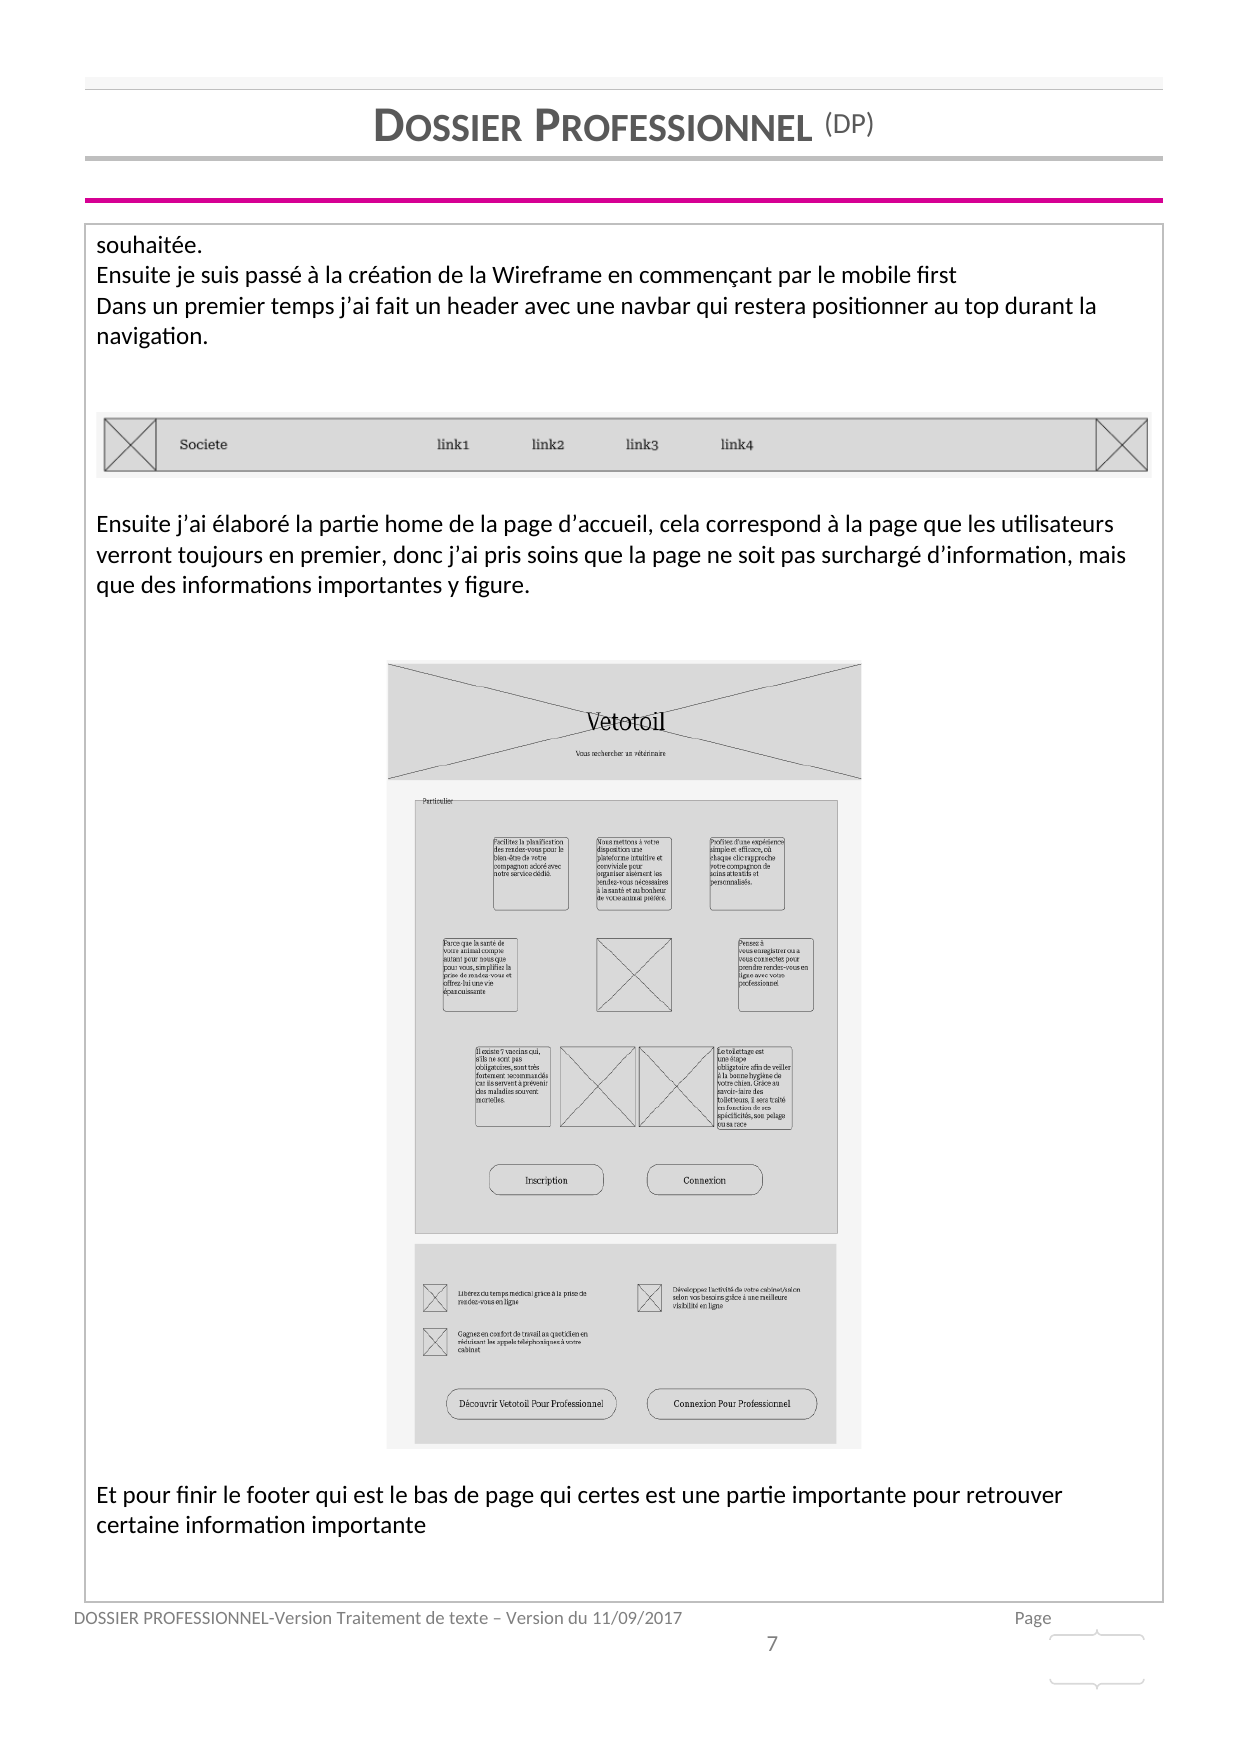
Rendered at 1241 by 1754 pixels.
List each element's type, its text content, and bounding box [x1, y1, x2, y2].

table_cell souhaitée. Ensuite je suis passé à la création de la Wireframe en commençant par le mobile first Dans un premier temps j’ai fait un header avec une navbar qui restera positionner au top durant la navigation. Ensuite j’ai élaboré la partie home de la page d’accueil, cela correspond à la page que les utilisateurs verront toujours en premier, donc j’ai pris soins que la page ne soit pas surchargé d’information, mais que des informations importantes y figure. Et pour finir le footer qui est le bas de page qui certes est une partie importante pour retrouver certaine information importante [86, 225, 1162, 1601]
